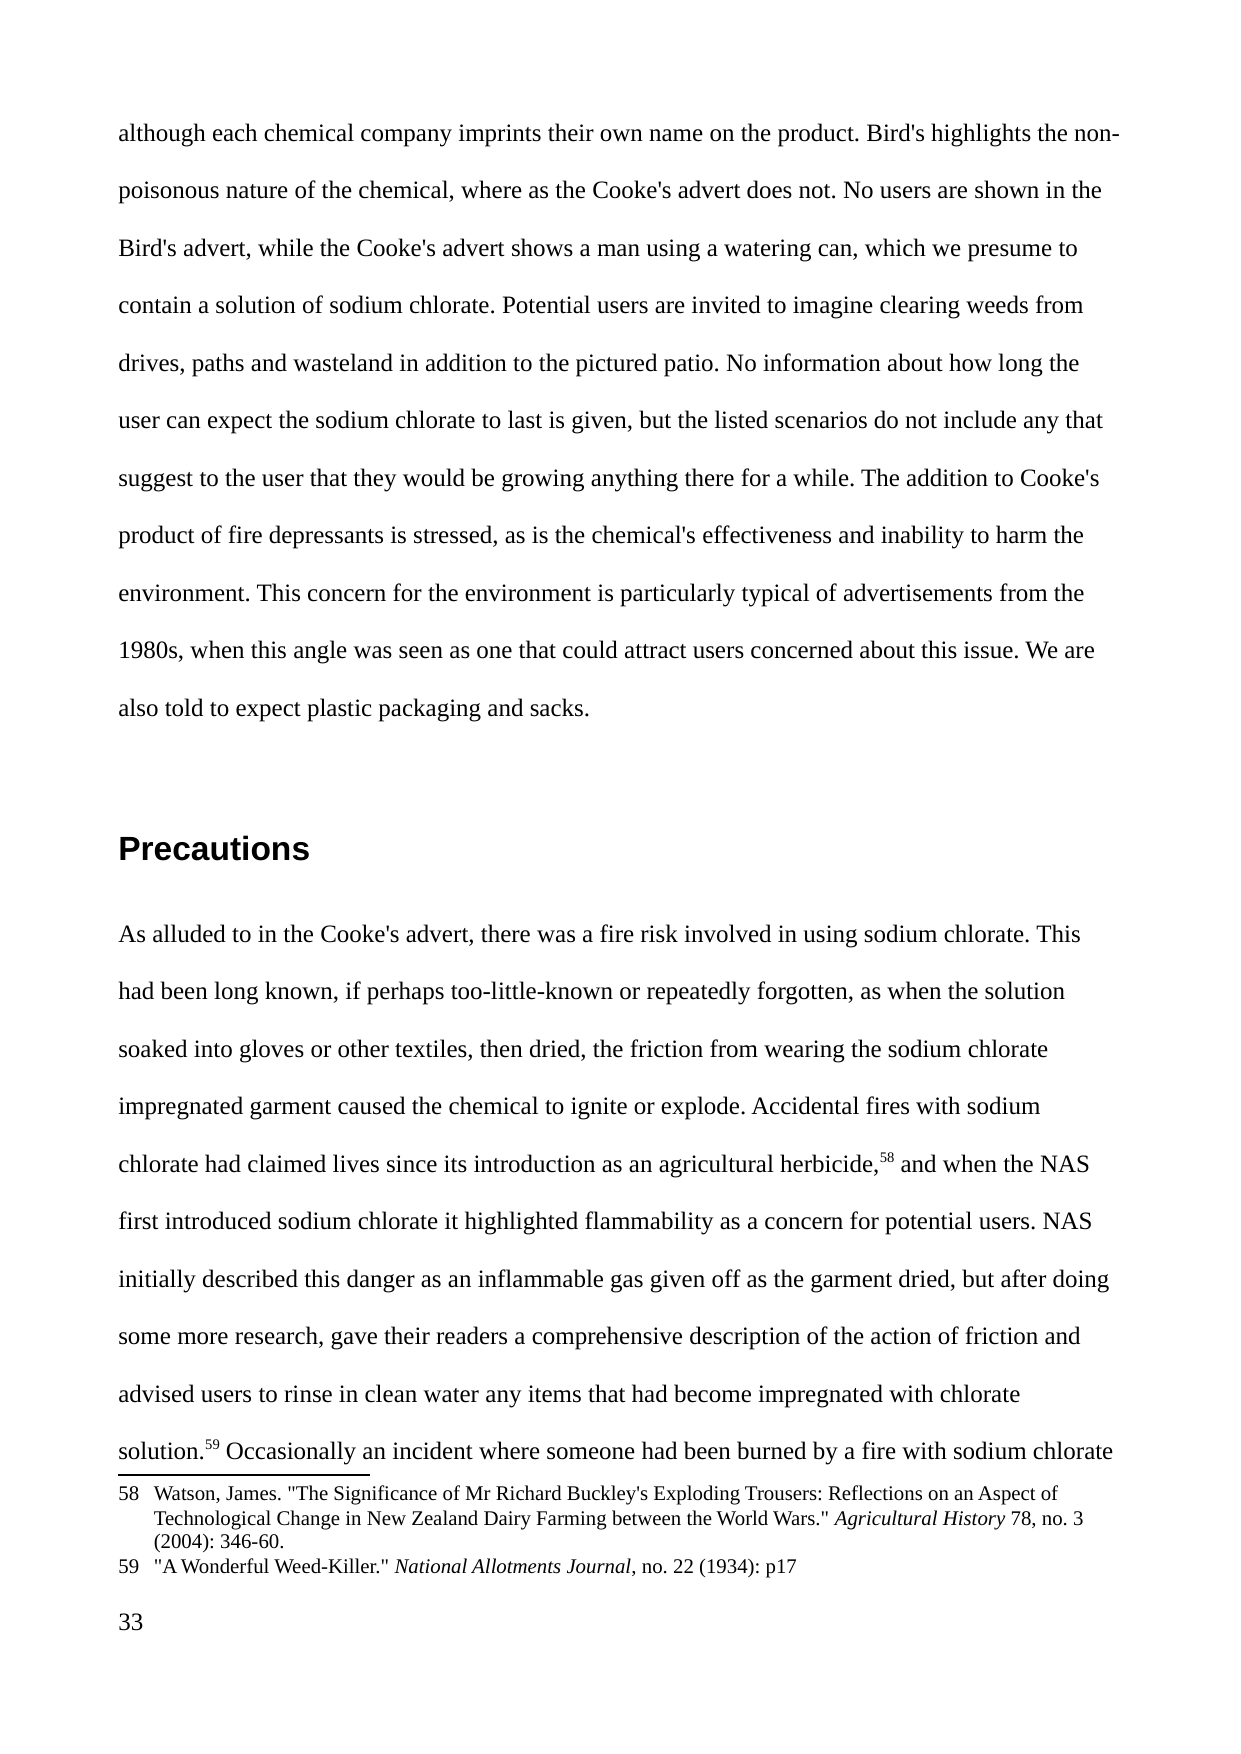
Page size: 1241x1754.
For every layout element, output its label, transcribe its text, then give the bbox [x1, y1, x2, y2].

text Watson, James. "The Significance of Mr Richard Buckley's Exploding Trousers: Reflections on an Aspect of Technological Change in New Zealand Dairy Farming between the World Wars." Agricultural History 78, no. 3 (2004): 346-60. [118, 1481, 1122, 1553]
text As alluded to in the Cooke's advert, there was a fire risk involved in using sodium chlorate. This had been long known, if perhaps too-little-known or repeatedly forgotten, as when the solution soaked into gloves or other textiles, then dried, the friction from wearing the sodium chlorate impregnated garment caused the chemical to ignite or explode. Accidental fires with sodium chlorate had claimed lives since its introduction as an agricultural herbicide, and when the NAS first introduced sodium chlorate it highlighted flammability as a concern for potential users. NAS initially described this danger as an inflammable gas given off as the garment dried, but after doing some more research, gave their readers a comprehensive description of the action of friction and advised users to rinse in clean water any items that had become impregnated with chlorate solution. Occasionally an incident where someone had been burned by a fire with sodium chlorate [118, 919, 1122, 1465]
text although each chemical company imprints their own name on the product. Bird's highlights the non-poisonous nature of the chemical, where as the Cooke's advert does not. No users are shown in the Bird's advert, while the Cooke's advert shows a man using a watering can, which we presume to contain a solution of sodium chlorate. Potential users are invited to imagine clearing weeds from drives, paths and wasteland in addition to the pictured patio. No information about how long the user can expect the sodium chlorate to last is given, but the listed scenarios do not include any that suggest to the user that they would be growing anything there for a while. The addition to Cooke's product of fire depressants is stressed, as is the chemical's effectiveness and inability to harm the environment. This concern for the environment is particularly typical of advertisements from the 1980s, when this angle was seen as one that could attract users concerned about this issue. We are also told to expect plastic packaging and sacks. [118, 118, 1122, 722]
subtitle Precautions [118, 829, 1122, 868]
text "A Wonderful Weed-Killer." National Allotments Journal, no. 22 (1934): p17 [118, 1553, 1122, 1578]
